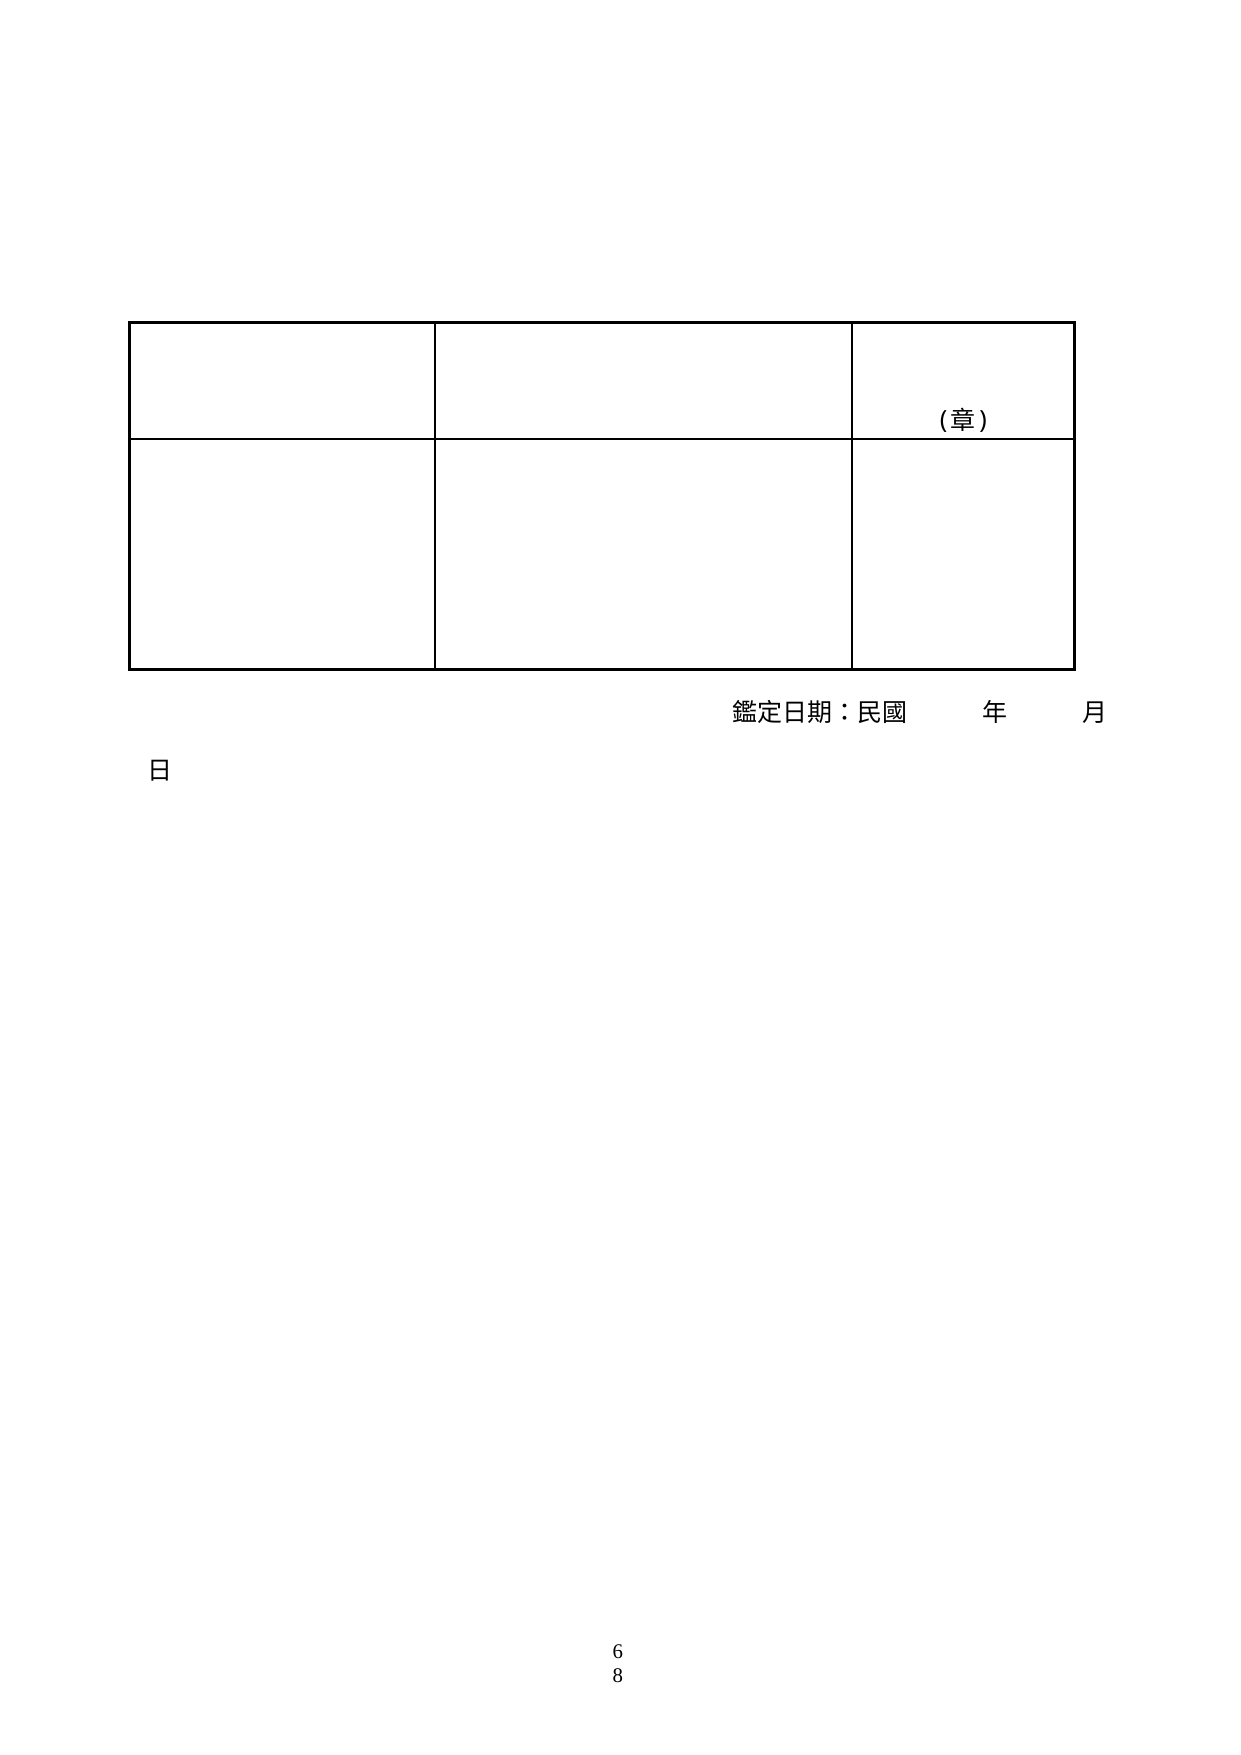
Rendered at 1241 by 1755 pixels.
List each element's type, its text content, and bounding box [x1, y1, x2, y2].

table_header [131, 324, 434, 438]
table_cell [853, 440, 1073, 668]
table_header (章) [853, 324, 1073, 438]
table_cell [131, 440, 434, 668]
table_header [436, 324, 851, 438]
table_cell [436, 440, 851, 668]
text 鑑定日期：民國 年 月 日 [148, 671, 1208, 788]
